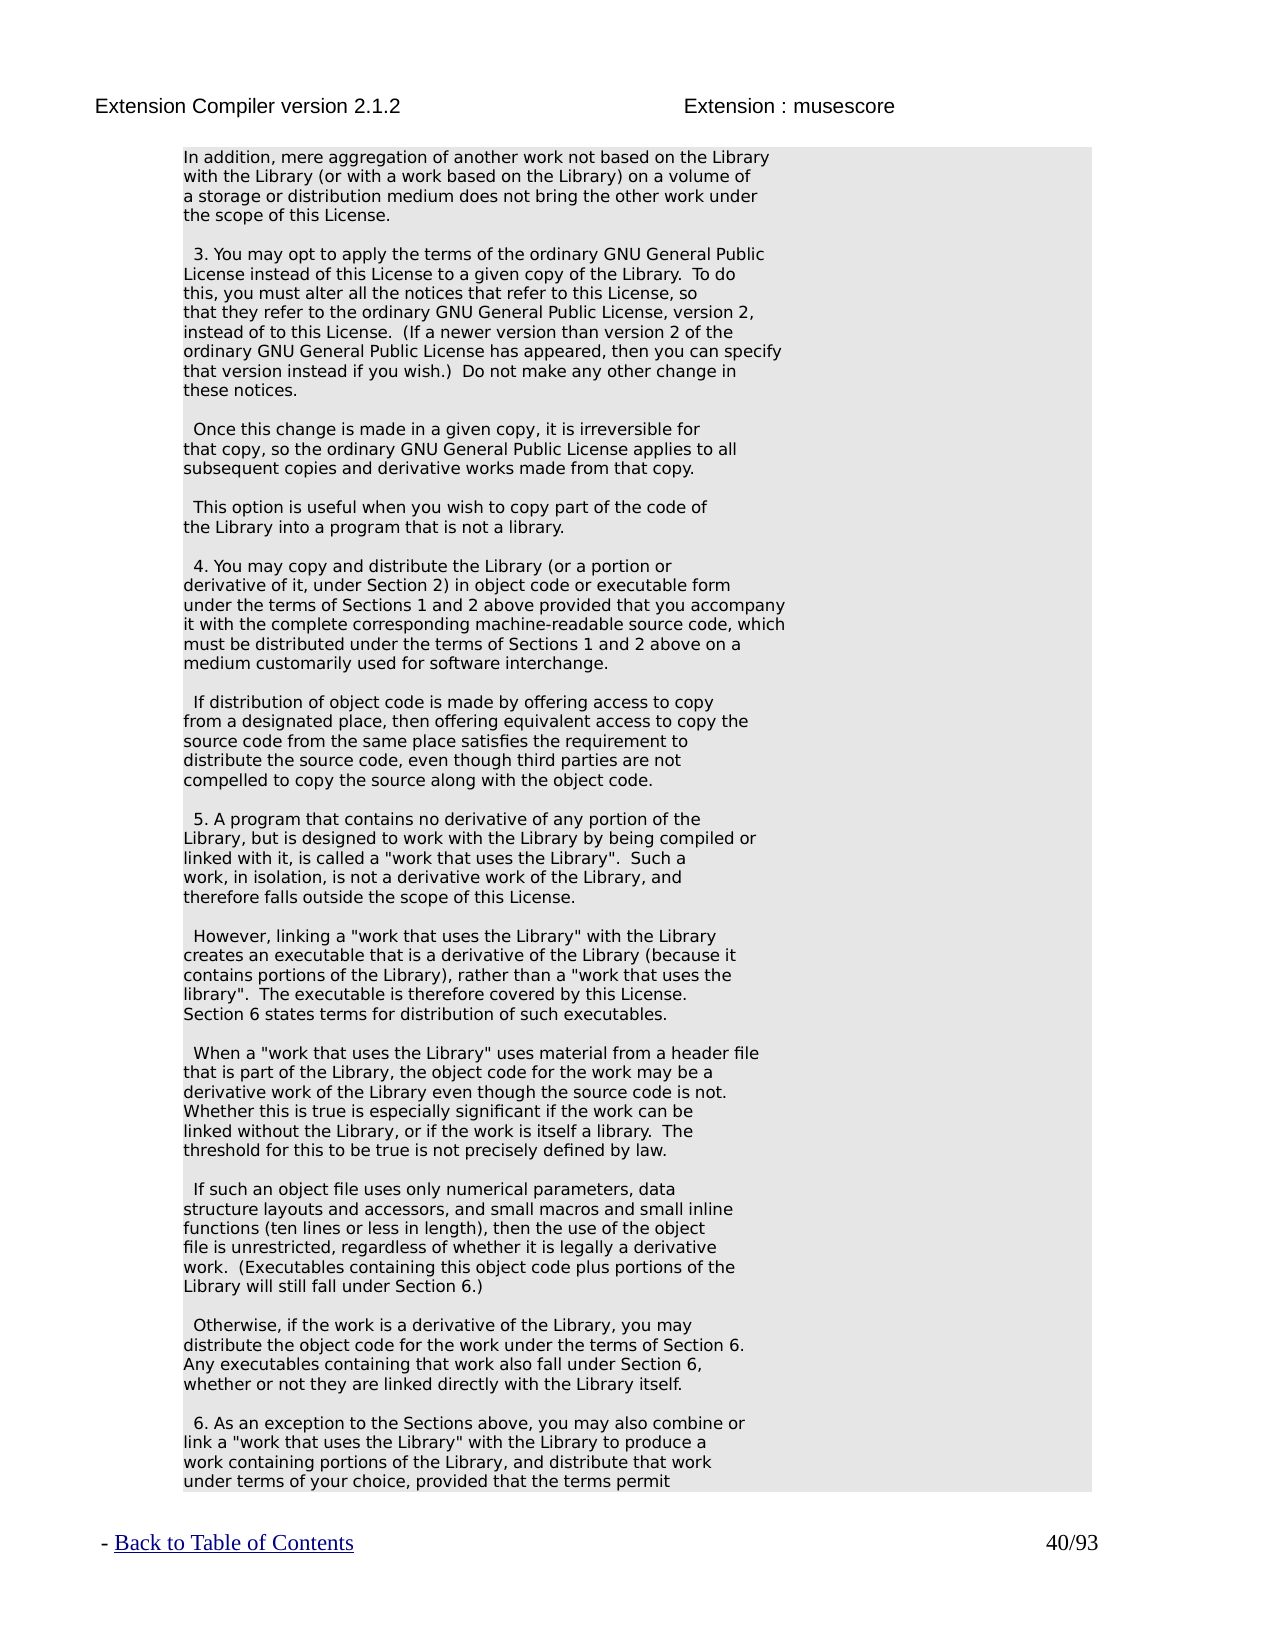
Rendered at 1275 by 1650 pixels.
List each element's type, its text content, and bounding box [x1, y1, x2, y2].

text 4. You may copy and distribute the Library (or a portion or [183, 557, 1092, 576]
text therefore falls outside the scope of this License. [183, 888, 1092, 907]
text work containing portions of the Library, and distribute that work [183, 1453, 1092, 1472]
text creates an executable that is a derivative of the Library (because it [183, 946, 1092, 966]
text that copy, so the ordinary GNU General Public License applies to all [183, 440, 1092, 459]
text from a designated place, then offering equivalent access to copy the [183, 712, 1092, 732]
text linked without the Library, or if the work is itself a library. The [183, 1121, 1092, 1141]
text must be distributed under the terms of Sections 1 and 2 above on a [183, 634, 1092, 654]
text link a "work that uses the Library" with the Library to produce a [183, 1433, 1092, 1453]
text If distribution of object code is made by offering access to copy [183, 693, 1092, 712]
text a storage or distribution medium does not bring the other work under [183, 186, 1092, 206]
text compelled to copy the source along with the object code. [183, 771, 1092, 790]
text that they refer to the ordinary GNU General Public License, version 2, [183, 303, 1092, 323]
text In addition, mere aggregation of another work not based on the Library [183, 147, 1092, 167]
text Section 6 states terms for distribution of such executables. [183, 1004, 1092, 1024]
text under terms of your choice, provided that the terms permit [183, 1472, 1092, 1492]
text whether or not they are linked directly with the Library itself. [183, 1375, 1092, 1394]
text 5. A program that contains no derivative of any portion of the [183, 810, 1092, 829]
text that version instead if you wish.) Do not make any other change in [183, 362, 1092, 381]
text distribute the object code for the work under the terms of Section 6. [183, 1336, 1092, 1355]
text it with the complete corresponding machine-readable source code, which [183, 615, 1092, 634]
text file is unrestricted, regardless of whether it is legally a derivative [183, 1238, 1092, 1258]
text contains portions of the Library), rather than a "work that uses the [183, 966, 1092, 985]
text 6. As an exception to the Sections above, you may also combine or [183, 1414, 1092, 1433]
text functions (ten lines or less in length), then the use of the object [183, 1219, 1092, 1238]
text that is part of the Library, the object code for the work may be a [183, 1063, 1092, 1082]
text subsequent copies and derivative works made from that copy. [183, 459, 1092, 479]
text Whether this is true is especially significant if the work can be [183, 1102, 1092, 1121]
text If such an object file uses only numerical parameters, data [183, 1180, 1092, 1199]
text medium customarily used for software interchange. [183, 654, 1092, 673]
text However, linking a "work that uses the Library" with the Library [183, 927, 1092, 946]
text distribute the source code, even though third parties are not [183, 751, 1092, 771]
text Library will still fall under Section 6.) [183, 1277, 1092, 1297]
text This option is useful when you wish to copy part of the code of [183, 498, 1092, 518]
text Otherwise, if the work is a derivative of the Library, you may [183, 1316, 1092, 1336]
text this, you must alter all the notices that refer to this License, so [183, 284, 1092, 303]
text these notices. [183, 381, 1092, 401]
text with the Library (or with a work based on the Library) on a volume of [183, 167, 1092, 186]
text When a "work that uses the Library" uses material from a header file [183, 1043, 1092, 1063]
text library". The executable is therefore covered by this License. [183, 985, 1092, 1004]
text under the terms of Sections 1 and 2 above provided that you accompany [183, 596, 1092, 615]
text structure layouts and accessors, and small macros and small inline [183, 1199, 1092, 1219]
text work. (Executables containing this object code plus portions of the [183, 1258, 1092, 1277]
text Once this change is made in a given copy, it is irreversible for [183, 420, 1092, 440]
text Any executables containing that work also fall under Section 6, [183, 1355, 1092, 1375]
text derivative work of the Library even though the source code is not. [183, 1082, 1092, 1102]
text derivative of it, under Section 2) in object code or executable form [183, 576, 1092, 596]
text source code from the same place satisfies the requirement to [183, 732, 1092, 751]
text the Library into a program that is not a library. [183, 518, 1092, 537]
text Library, but is designed to work with the Library by being compiled or [183, 829, 1092, 849]
text 3. You may opt to apply the terms of the ordinary GNU General Public [183, 245, 1092, 264]
text instead of to this License. (If a newer version than version 2 of the [183, 323, 1092, 342]
text threshold for this to be true is not precisely defined by law. [183, 1141, 1092, 1160]
text linked with it, is called a "work that uses the Library". Such a [183, 849, 1092, 868]
text License instead of this License to a given copy of the Library. To do [183, 264, 1092, 284]
text ordinary GNU General Public License has appeared, then you can specify [183, 342, 1092, 362]
text work, in isolation, is not a derivative work of the Library, and [183, 868, 1092, 888]
text the scope of this License. [183, 206, 1092, 225]
